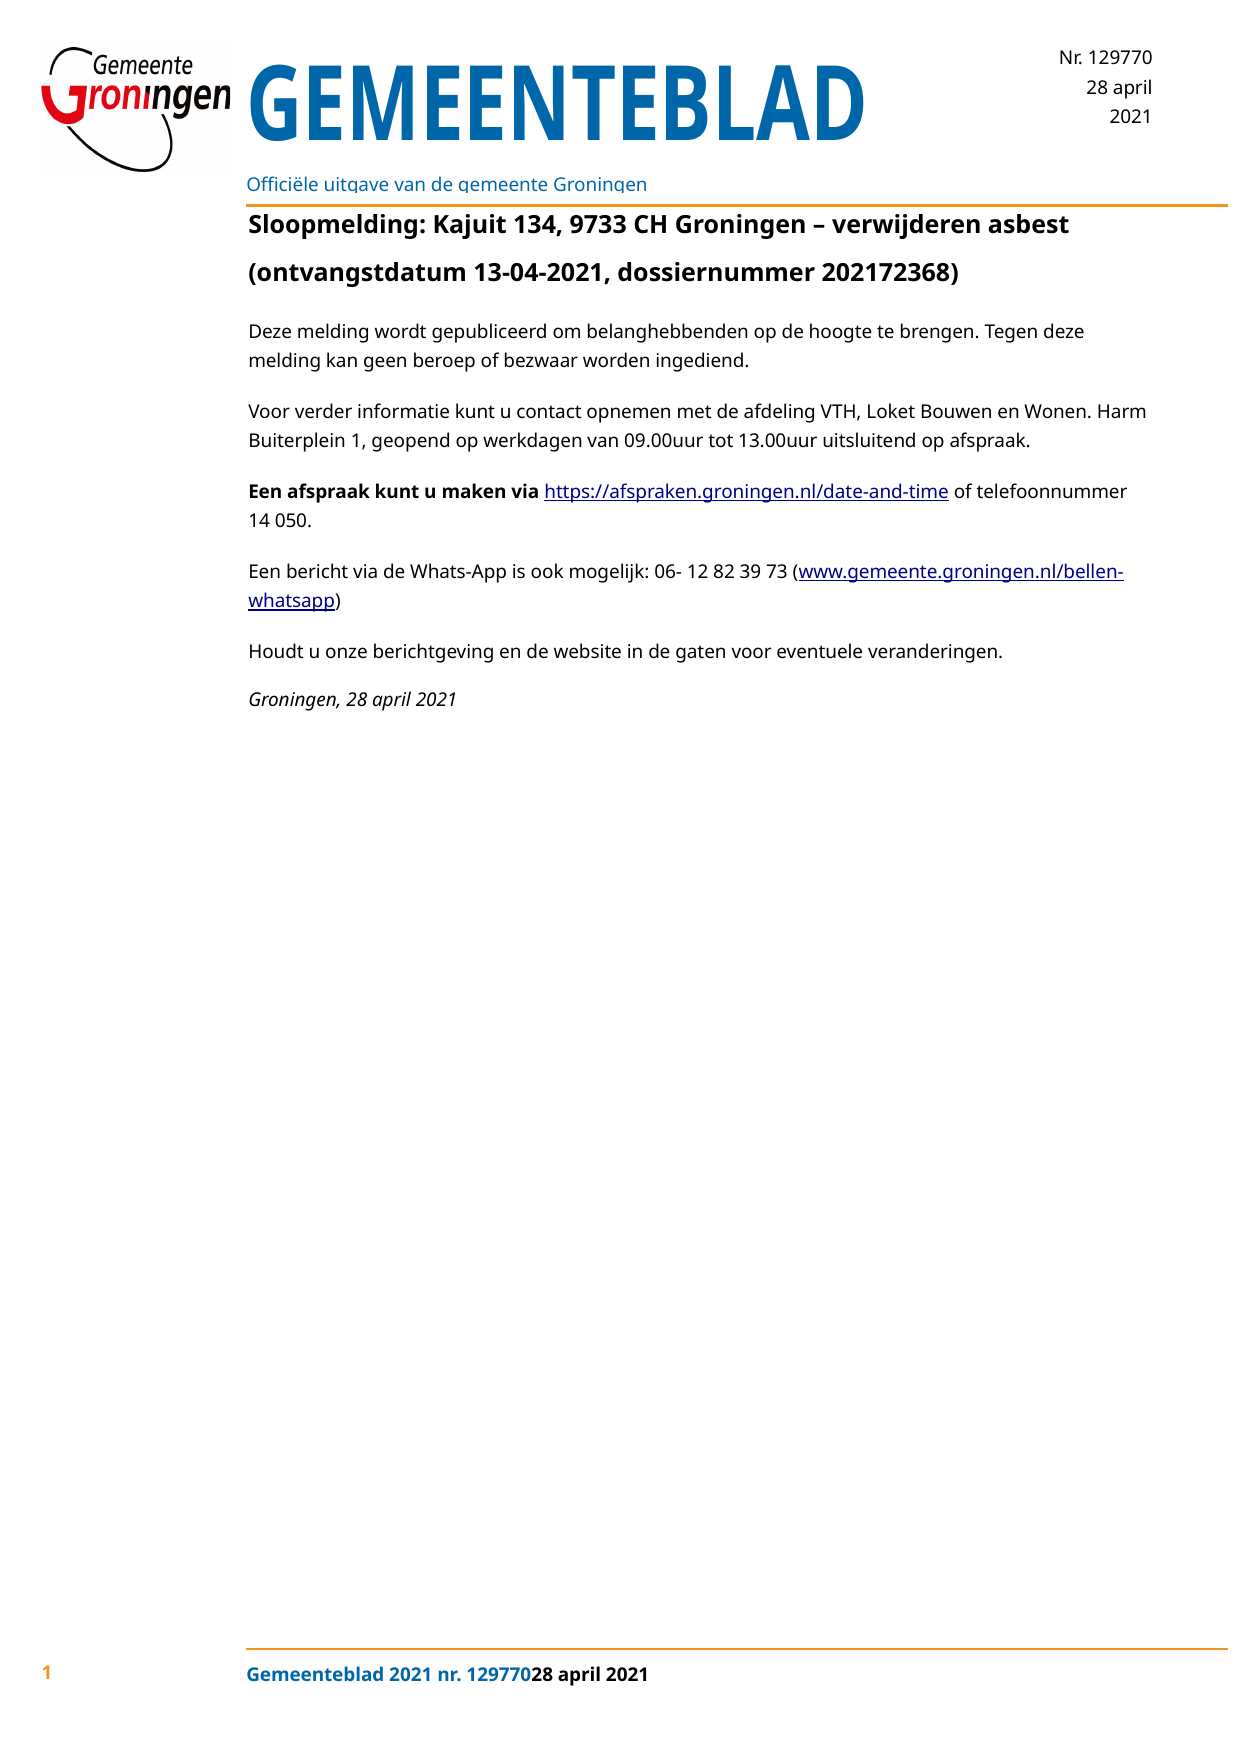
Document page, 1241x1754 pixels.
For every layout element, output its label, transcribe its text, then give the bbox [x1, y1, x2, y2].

text Deze melding wordt gepubliceerd om belanghebbenden op de hoogte te brengen. Tegen deze melding kan geen beroep of bezwaar worden ingediend. [248, 318, 1152, 373]
text Voor verder informatie kunt u contact opnemen met de afdeling VTH, Loket Bouwen en Wonen. Harm Buiterplein 1, geopend op werkdagen van 09.00uur tot 13.00uur uitsluitend op afspraak. [248, 398, 1152, 453]
text Sloopmelding: Kajuit 134, 9733 CH Groningen – verwijderen asbest (ontvangstdatum 13-04-2021, dossiernummer 202172368) [248, 207, 1152, 288]
text Een bericht via de Whats-App is ook mogelijk: 06- 12 82 39 73 (www.gemeente.groningen.nl/bellen-whatsapp) [248, 558, 1152, 613]
text Een afspraak kunt u maken via https://afspraken.groningen.nl/date-and-time of telefoonnummer 14 050. [248, 478, 1152, 533]
picture [41, 47, 231, 172]
text Groningen, 28 april 2021 [248, 686, 1152, 711]
text Houdt u onze berichtgeving en de website in de gaten voor eventuele veranderingen. [248, 638, 1152, 664]
